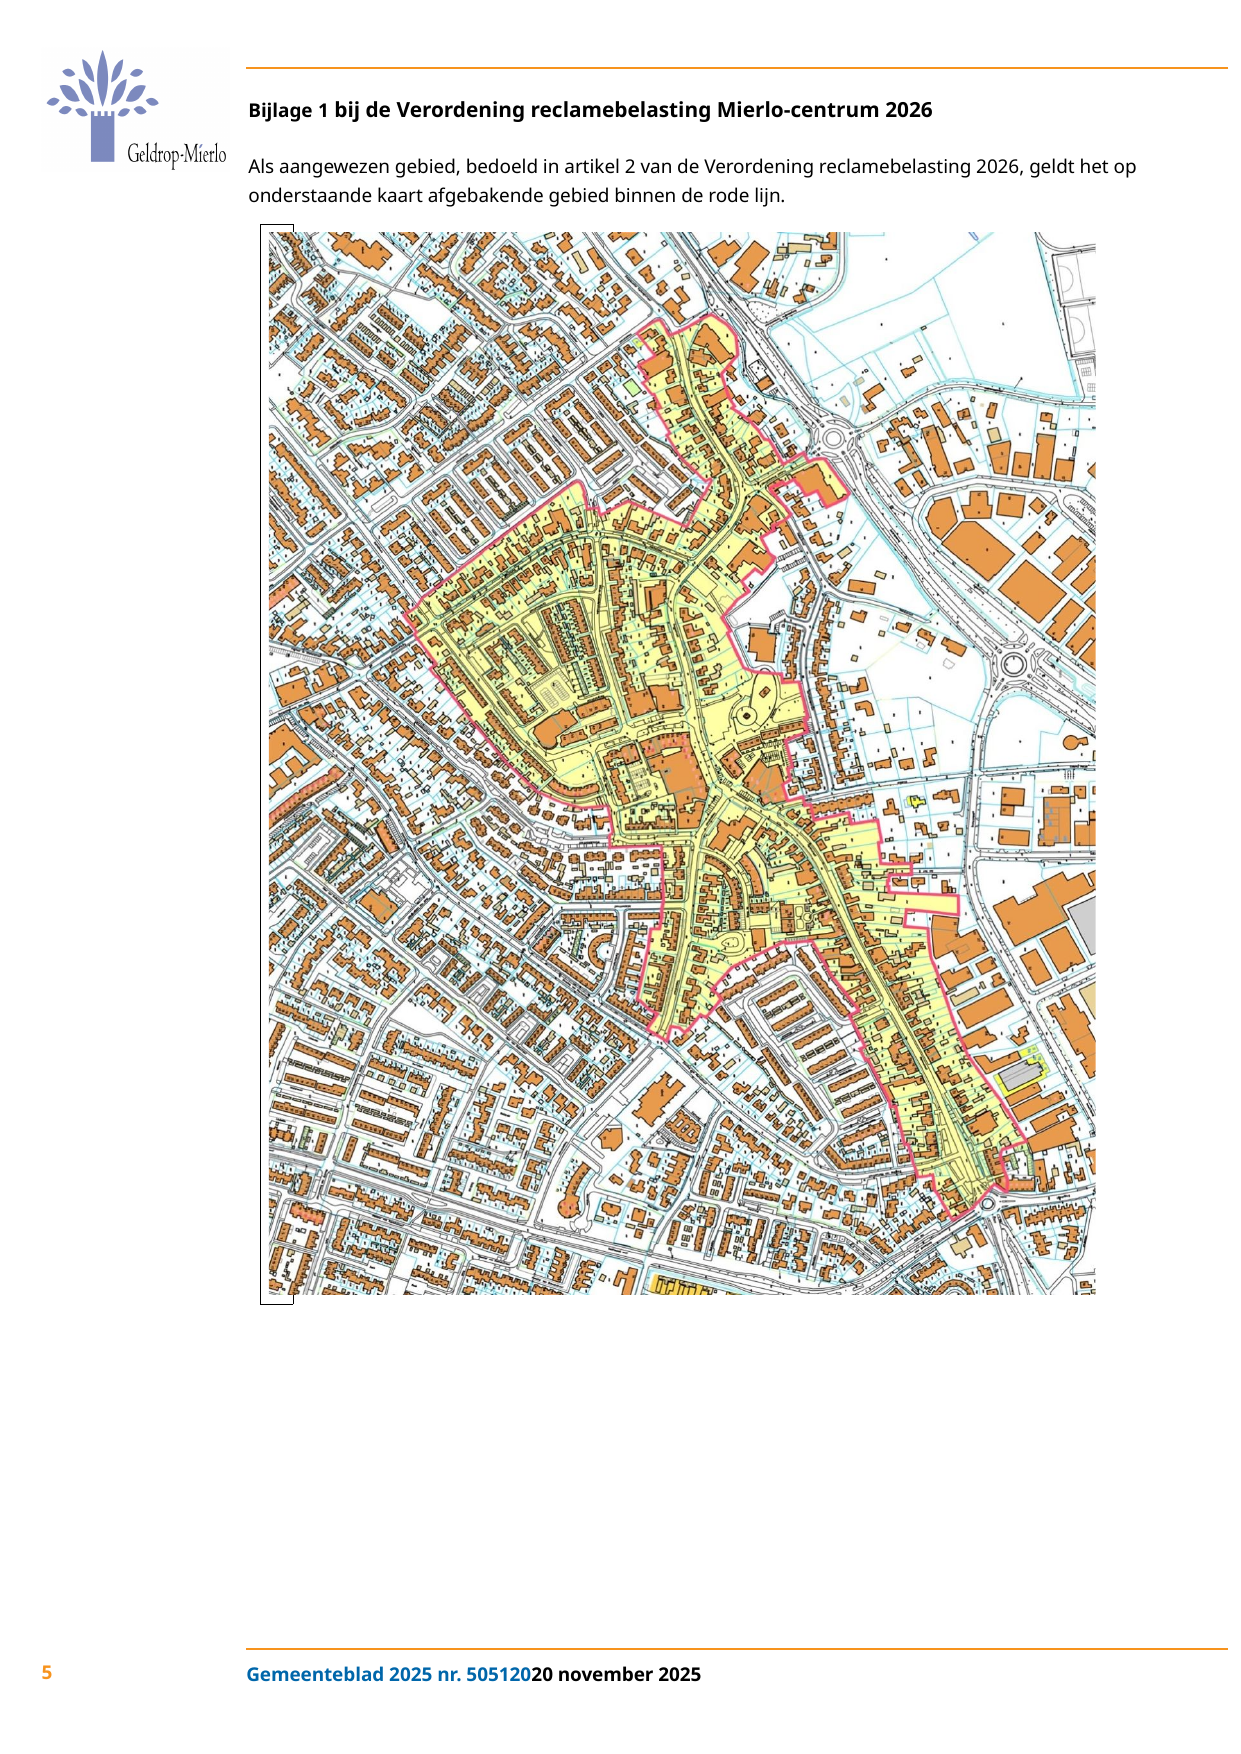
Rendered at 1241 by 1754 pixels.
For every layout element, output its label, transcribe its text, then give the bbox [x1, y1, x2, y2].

text Bijlage 1 bij de Verordening reclamebelasting Mierlo-centrum 2026 [248, 95, 1152, 123]
picture [41, 47, 231, 172]
picture [268, 232, 1096, 1295]
text Als aangewezen gebied, bedoeld in artikel 2 van de Verordening reclamebelasting 2026, geldt het op onderstaande kaart afgebakende gebied binnen de rode lijn. [248, 153, 1152, 208]
